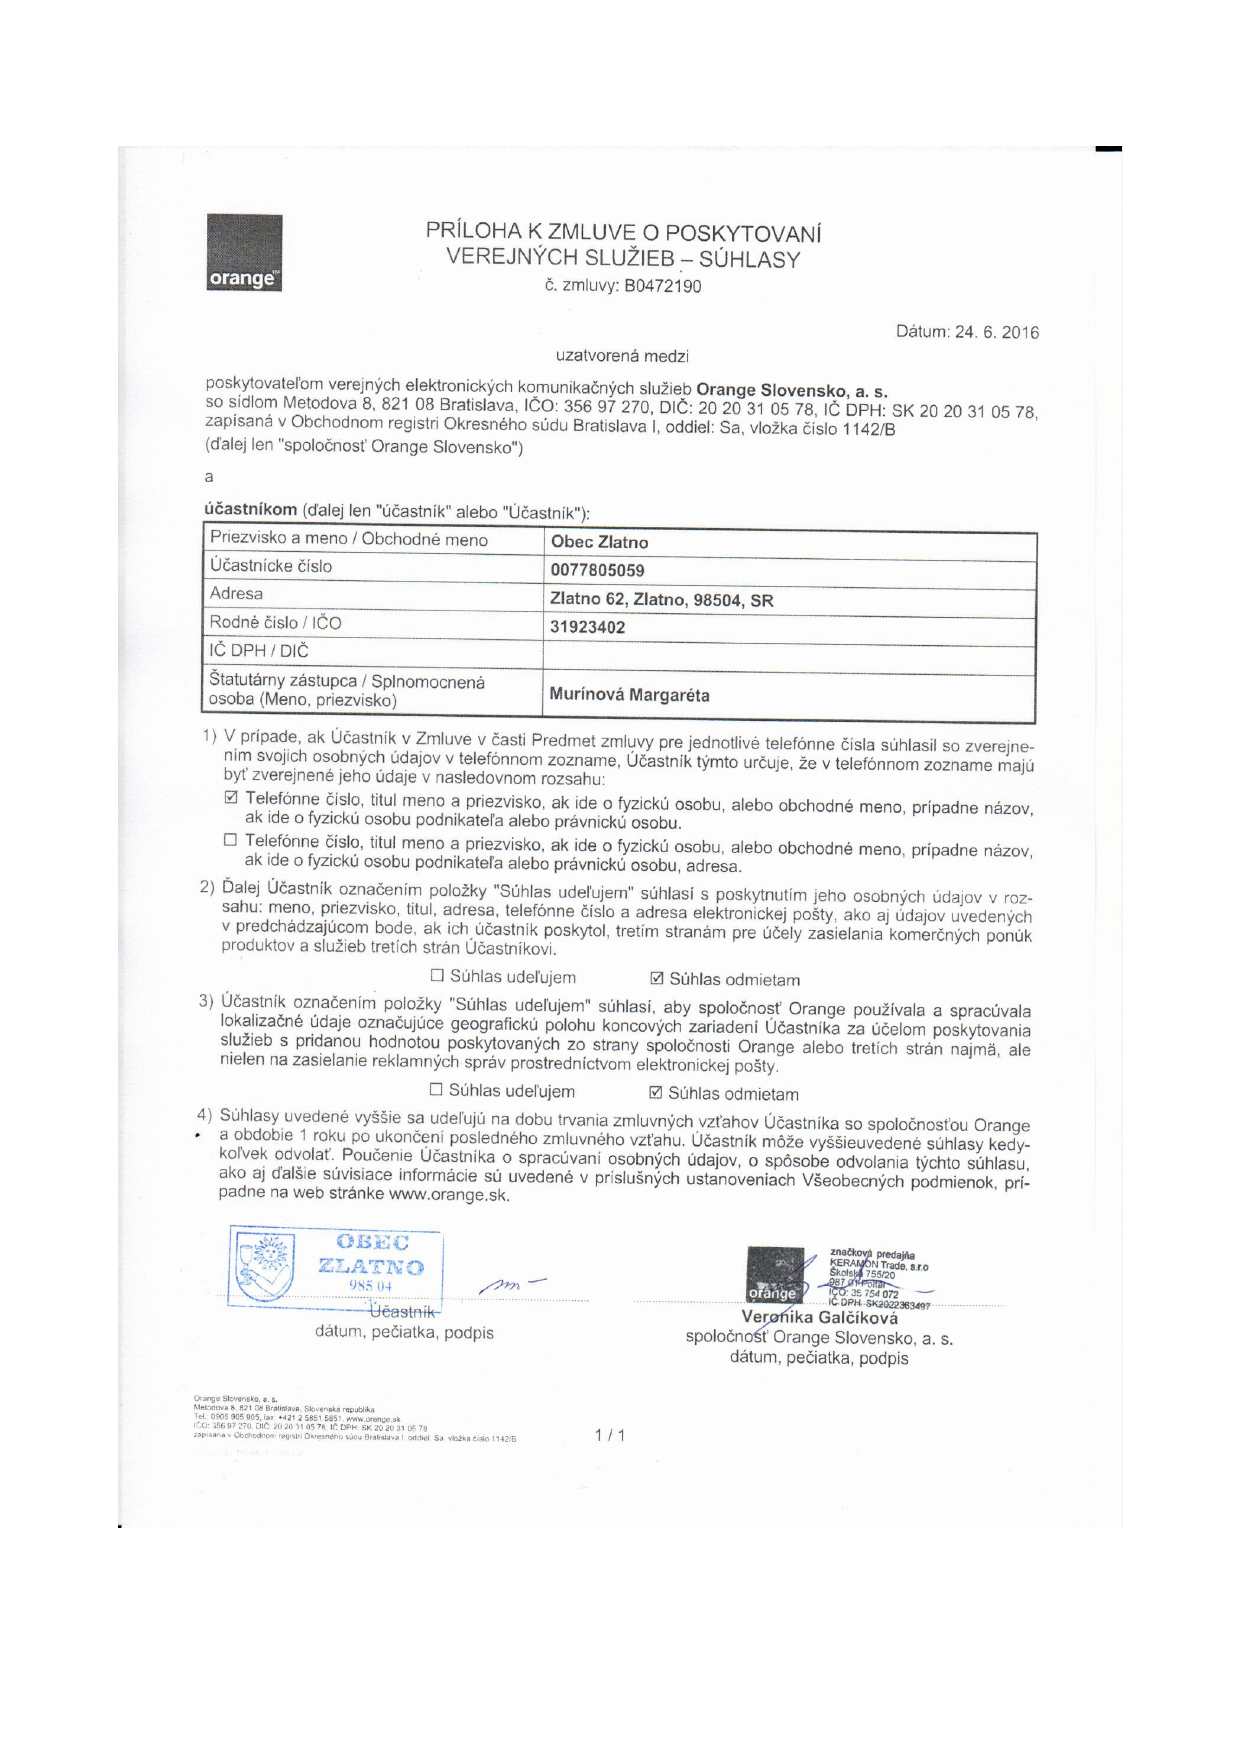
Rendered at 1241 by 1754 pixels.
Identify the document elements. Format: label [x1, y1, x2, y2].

picture [118, 146, 1123, 1528]
